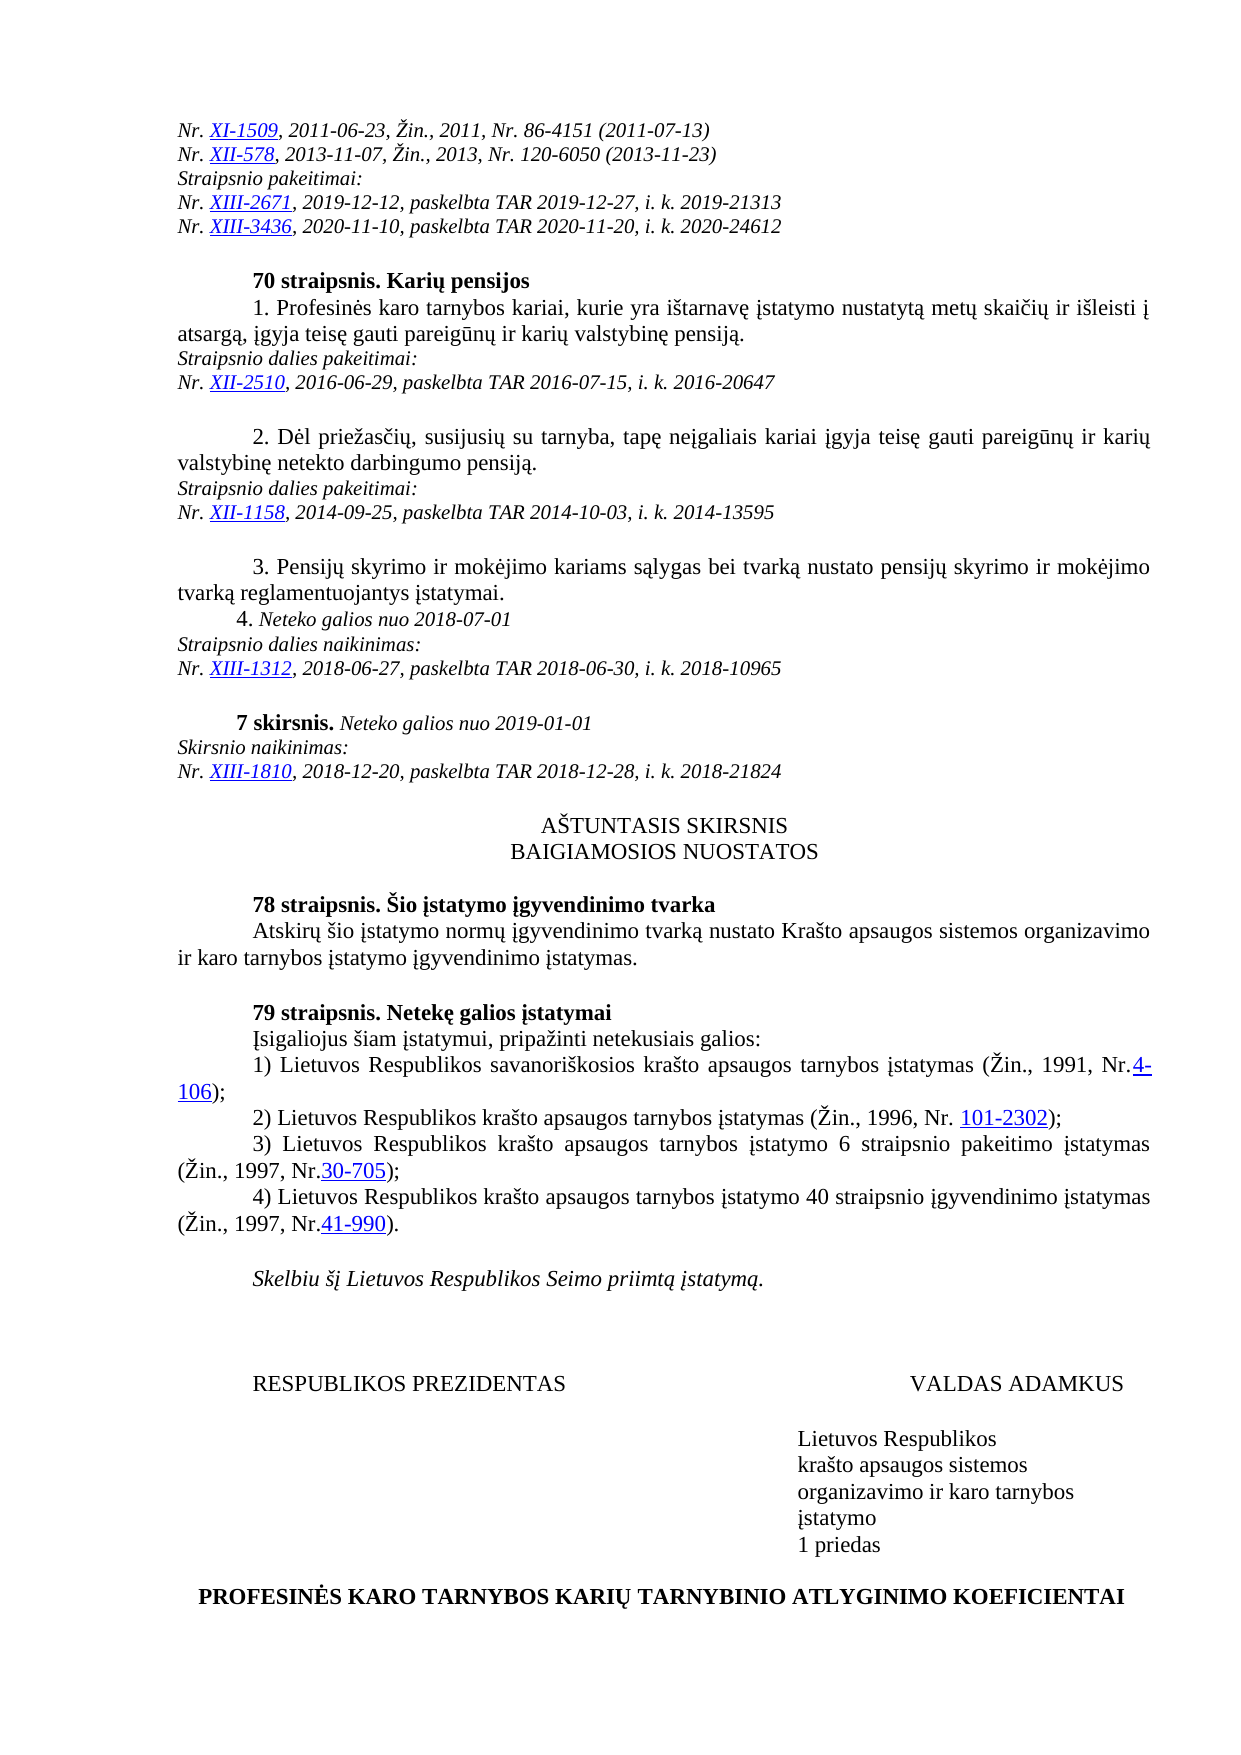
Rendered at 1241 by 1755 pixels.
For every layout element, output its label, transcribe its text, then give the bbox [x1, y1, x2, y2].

text Nr. XII-578, 2013-11-07, Žin., 2013, Nr. 120-6050 (2013-11-23) [177, 142, 1152, 166]
text 70 straipsnis. Karių pensijos [177, 267, 1152, 293]
text 1) Lietuvos Respublikos savanoriškosios krašto apsaugos tarnybos įstatymas (Žin., 1991, Nr.4-106); [177, 1051, 1152, 1104]
text Straipsnio pakeitimai: [177, 166, 1152, 190]
text Nr. XII-1158, 2014-09-25, paskelbta TAR 2014-10-03, i. k. 2014-13595 [177, 500, 1152, 524]
text Nr. XIII-1312, 2018-06-27, paskelbta TAR 2018-06-30, i. k. 2018-10965 [177, 656, 1152, 680]
text 79 straipsnis. Netekę galios įstatymai [177, 999, 1152, 1025]
text Straipsnio dalies pakeitimai: [177, 476, 1152, 500]
text krašto apsaugos sistemos organizavimo ir karo tarnybos įstatymo [797, 1452, 1152, 1531]
text Nr. XIII-3436, 2020-11-10, paskelbta TAR 2020-11-20, i. k. 2020-24612 [177, 214, 1152, 238]
text 2) Lietuvos Respublikos krašto apsaugos tarnybos įstatymas (Žin., 1996, Nr. 101-2302); [177, 1104, 1152, 1131]
text 4) Lietuvos Respublikos krašto apsaugos tarnybos įstatymo 40 straipsnio įgyvendinimo įstatymas (Žin., 1997, Nr.41-990). [177, 1183, 1152, 1236]
text Nr. XIII-1810, 2018-12-20, paskelbta TAR 2018-12-28, i. k. 2018-21824 [177, 759, 1152, 783]
text 7 skirsnis. Neteko galios nuo 2019-01-01 [177, 709, 1152, 735]
text BAIGIAMOSIOS NUOSTATOS [177, 838, 1152, 864]
text 1. Profesinės karo tarnybos kariai, kurie yra ištarnavę įstatymo nustatytą metų skaičių ir išleisti į atsargą, įgyja teisę gauti pareigūnų ir karių valstybinę pensiją. [177, 293, 1152, 346]
text Įsigaliojus šiam įstatymui, pripažinti netekusiais galios: [177, 1025, 1152, 1051]
text AŠTUNTASIS SKIRSNIS [177, 812, 1152, 838]
text 3. Pensijų skyrimo ir mokėjimo kariams sąlygas bei tvarką nustato pensijų skyrimo ir mokėjimo tvarką reglamentuojantys įstatymai. [177, 553, 1152, 605]
text 4. Neteko galios nuo 2018-07-01 [177, 605, 1152, 632]
text Straipsnio dalies naikinimas: [177, 632, 1152, 656]
text Atskirų šio įstatymo normų įgyvendinimo tvarką nustato Krašto apsaugos sistemos organizavimo ir karo tarnybos įstatymo įgyvendinimo įstatymas. [177, 917, 1152, 970]
text Nr. XI-1509, 2011-06-23, Žin., 2011, Nr. 86-4151 (2011-07-13) [177, 118, 1152, 142]
text Nr. XIII-2671, 2019-12-12, paskelbta TAR 2019-12-27, i. k. 2019-21313 [177, 190, 1152, 214]
text 2. Dėl priežasčių, susijusių su tarnyba, tapę neįgaliais kariai įgyja teisę gauti pareigūnų ir karių valstybinę netekto darbingumo pensiją. [177, 423, 1152, 476]
text 78 straipsnis. Šio įstatymo įgyvendinimo tvarka [177, 891, 1152, 917]
text RESPUBLIKOS PREZIDENTAS VALDAS ADAMKUS [177, 1370, 1152, 1396]
text Skirsnio naikinimas: [177, 735, 1152, 759]
text profesinės karo tarnybos karių tarnybiniO atlyginimO KOEFICIENTAI [177, 1583, 1152, 1610]
text Nr. XII-2510, 2016-06-29, paskelbta TAR 2016-07-15, i. k. 2016-20647 [177, 370, 1152, 394]
text Straipsnio dalies pakeitimai: [177, 346, 1152, 370]
text Lietuvos Respublikos [797, 1425, 1152, 1452]
text 1 priedas [797, 1531, 1152, 1557]
text Skelbiu šį Lietuvos Respublikos Seimo priimtą įstatymą. [177, 1265, 1152, 1291]
text 3) Lietuvos Respublikos krašto apsaugos tarnybos įstatymo 6 straipsnio pakeitimo įstatymas (Žin., 1997, Nr.30-705); [177, 1131, 1152, 1183]
